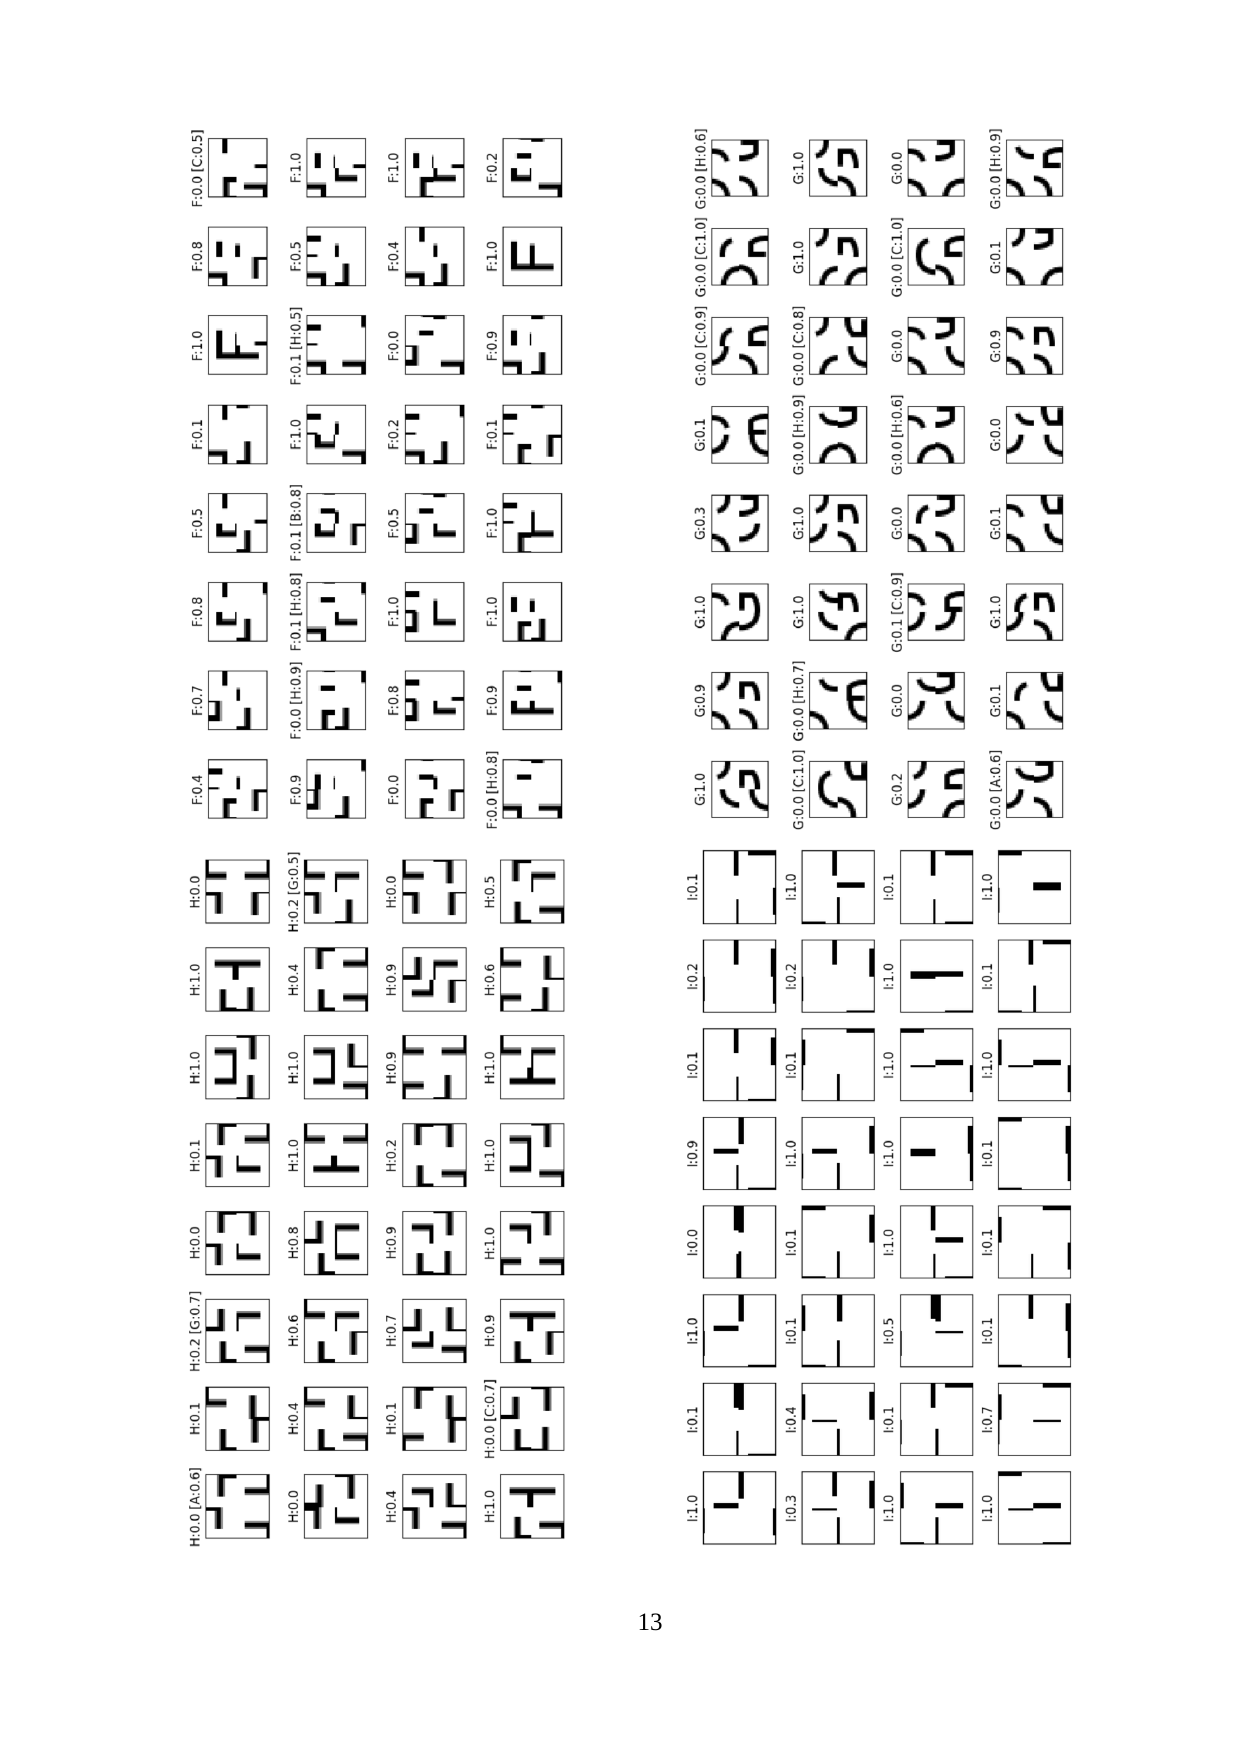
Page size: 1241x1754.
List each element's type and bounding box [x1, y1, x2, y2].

picture [176, 840, 581, 1559]
picture [176, 120, 581, 839]
picture [678, 120, 1083, 1558]
